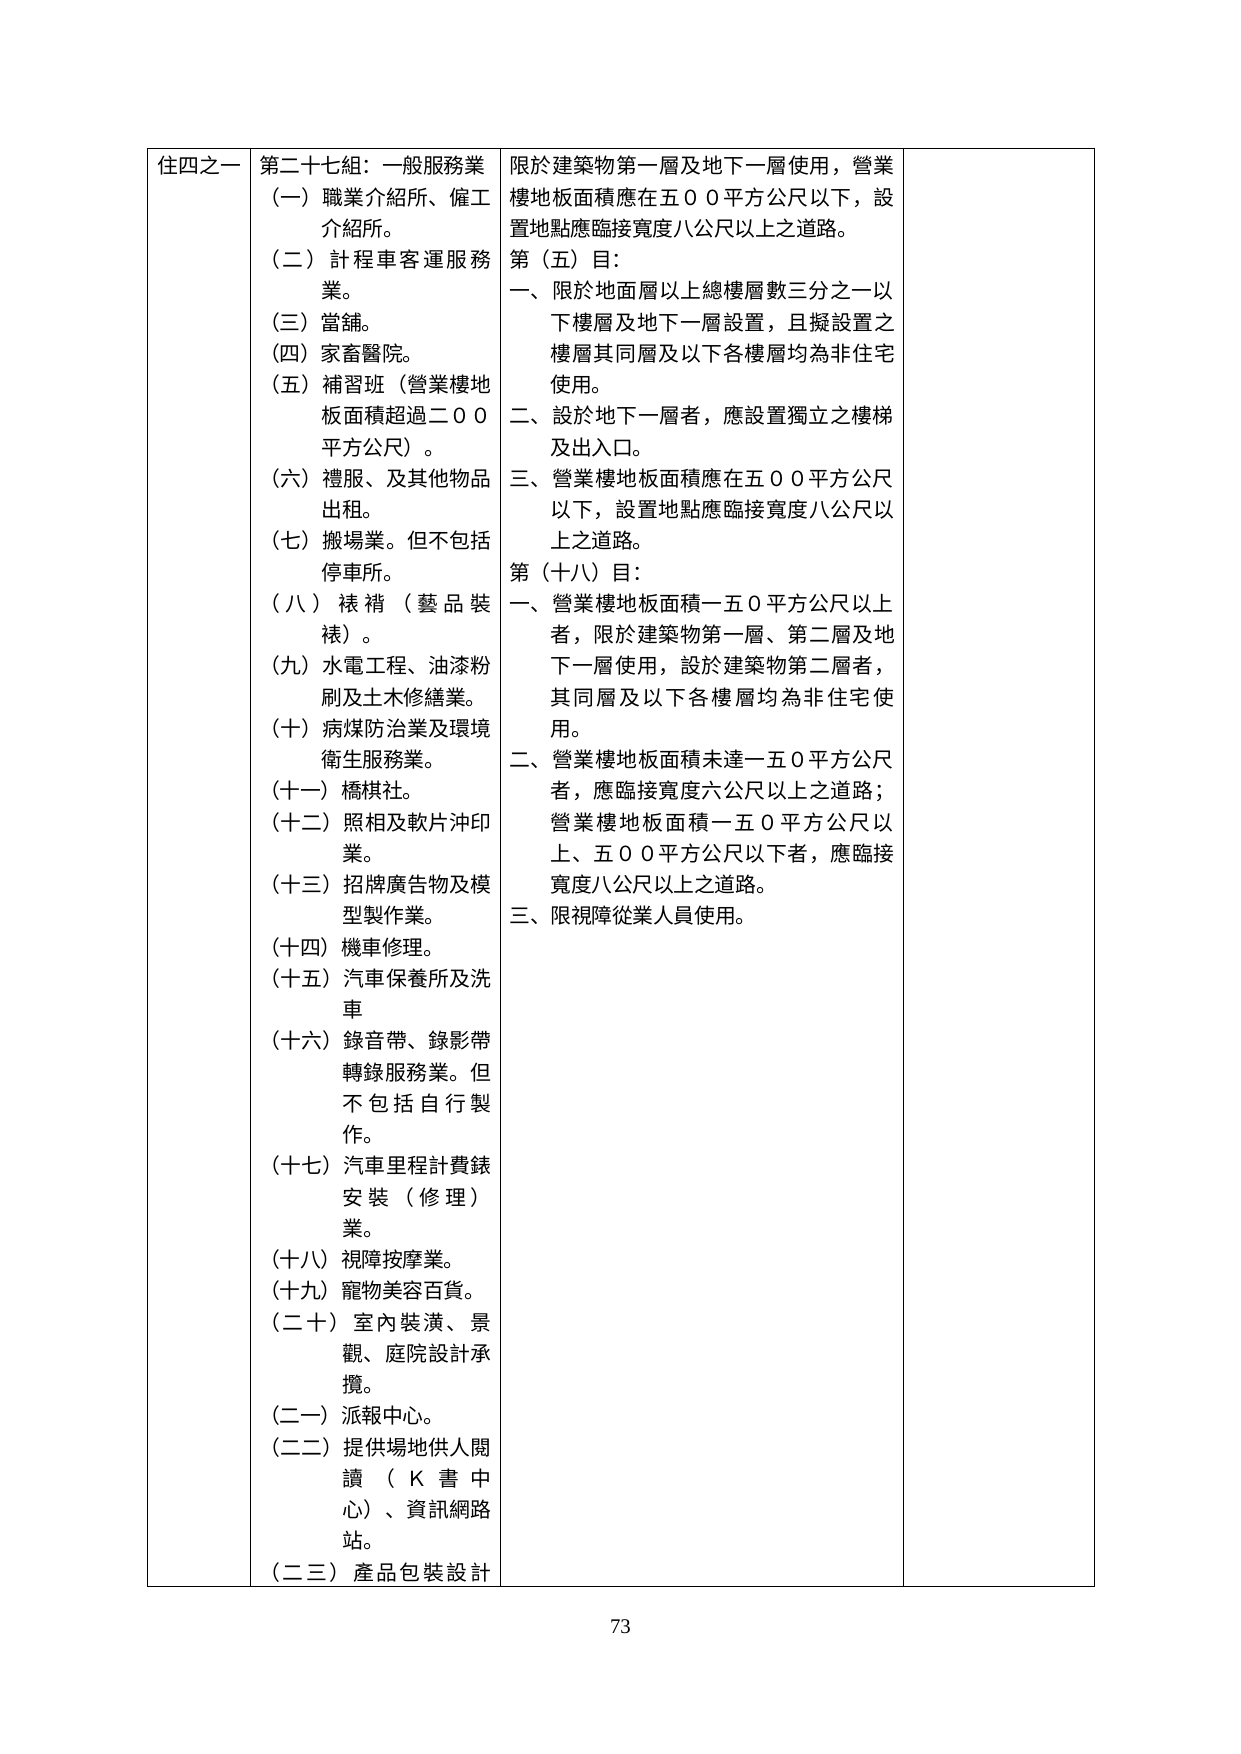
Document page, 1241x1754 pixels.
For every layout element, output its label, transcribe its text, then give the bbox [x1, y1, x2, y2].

table_cell 限於建築物第一層及地下一層使用，營業樓地板面積應在五００平方公尺以下，設置地點應臨接寬度八公尺以上之道路。 第（五）目： 一、限於地面層以上總樓層數三分之一以下樓層及地下一層設置，且擬設置之樓層其同層及以下各樓層均為非住宅使用。 二、設於地下一層者，應設置獨立之樓梯及出入口。 三、營業樓地板面積應在五００平方公尺以下，設置地點應臨接寬度八公尺以上之道路。 第（十八）目： 一、營業樓地板面積一五０平方公尺以上者，限於建築物第一層、第二層及地下一層使用，設於建築物第二層者，其同層及以下各樓層均為非住宅使用。 二、營業樓地板面積未達一五０平方公尺者，應臨接寬度六公尺以上之道路；營業樓地板面積一五０平方公尺以上、五００平方公尺以下者，應臨接寬度八公尺以上之道路。 三、限視障從業人員使用。 [501, 149, 903, 1586]
table_cell [904, 149, 1094, 1586]
table_cell 第二十七組：一般服務業 （一）職業介紹所、僱工介紹所。 （二）計程車客運服務業。 （三）當舖。 （四）家畜醫院。 （五）補習班（營業樓地板面積超過二００平方公尺）。 （六）禮服、及其他物品出租。 （七）搬場業。但不包括停車所。 （八）裱褙（藝品裝裱）。 （九）水電工程、油漆粉刷及土木修繕業。 （十）病煤防治業及環境衛生服務業。 （十一）橋棋社。 （十二）照相及軟片沖印業。 （十三）招牌廣告物及模型製作業。 （十四）機車修理。 （十五）汽車保養所及洗車 （十六）錄音帶、錄影帶轉錄服務業。但不包括自行製作。 （十七）汽車里程計費錶安裝（修理）業。 （十八）視障按摩業。 （十九）寵物美容百貨。 （二十）室內裝潢、景觀、庭院設計承攬。 （二一）派報中心。 （二二）提供場地供人閱讀（Ｋ書中心）、資訊網路站。 （二三）產品包裝設計 [251, 149, 500, 1586]
table_cell 住四之一 [148, 149, 250, 1586]
